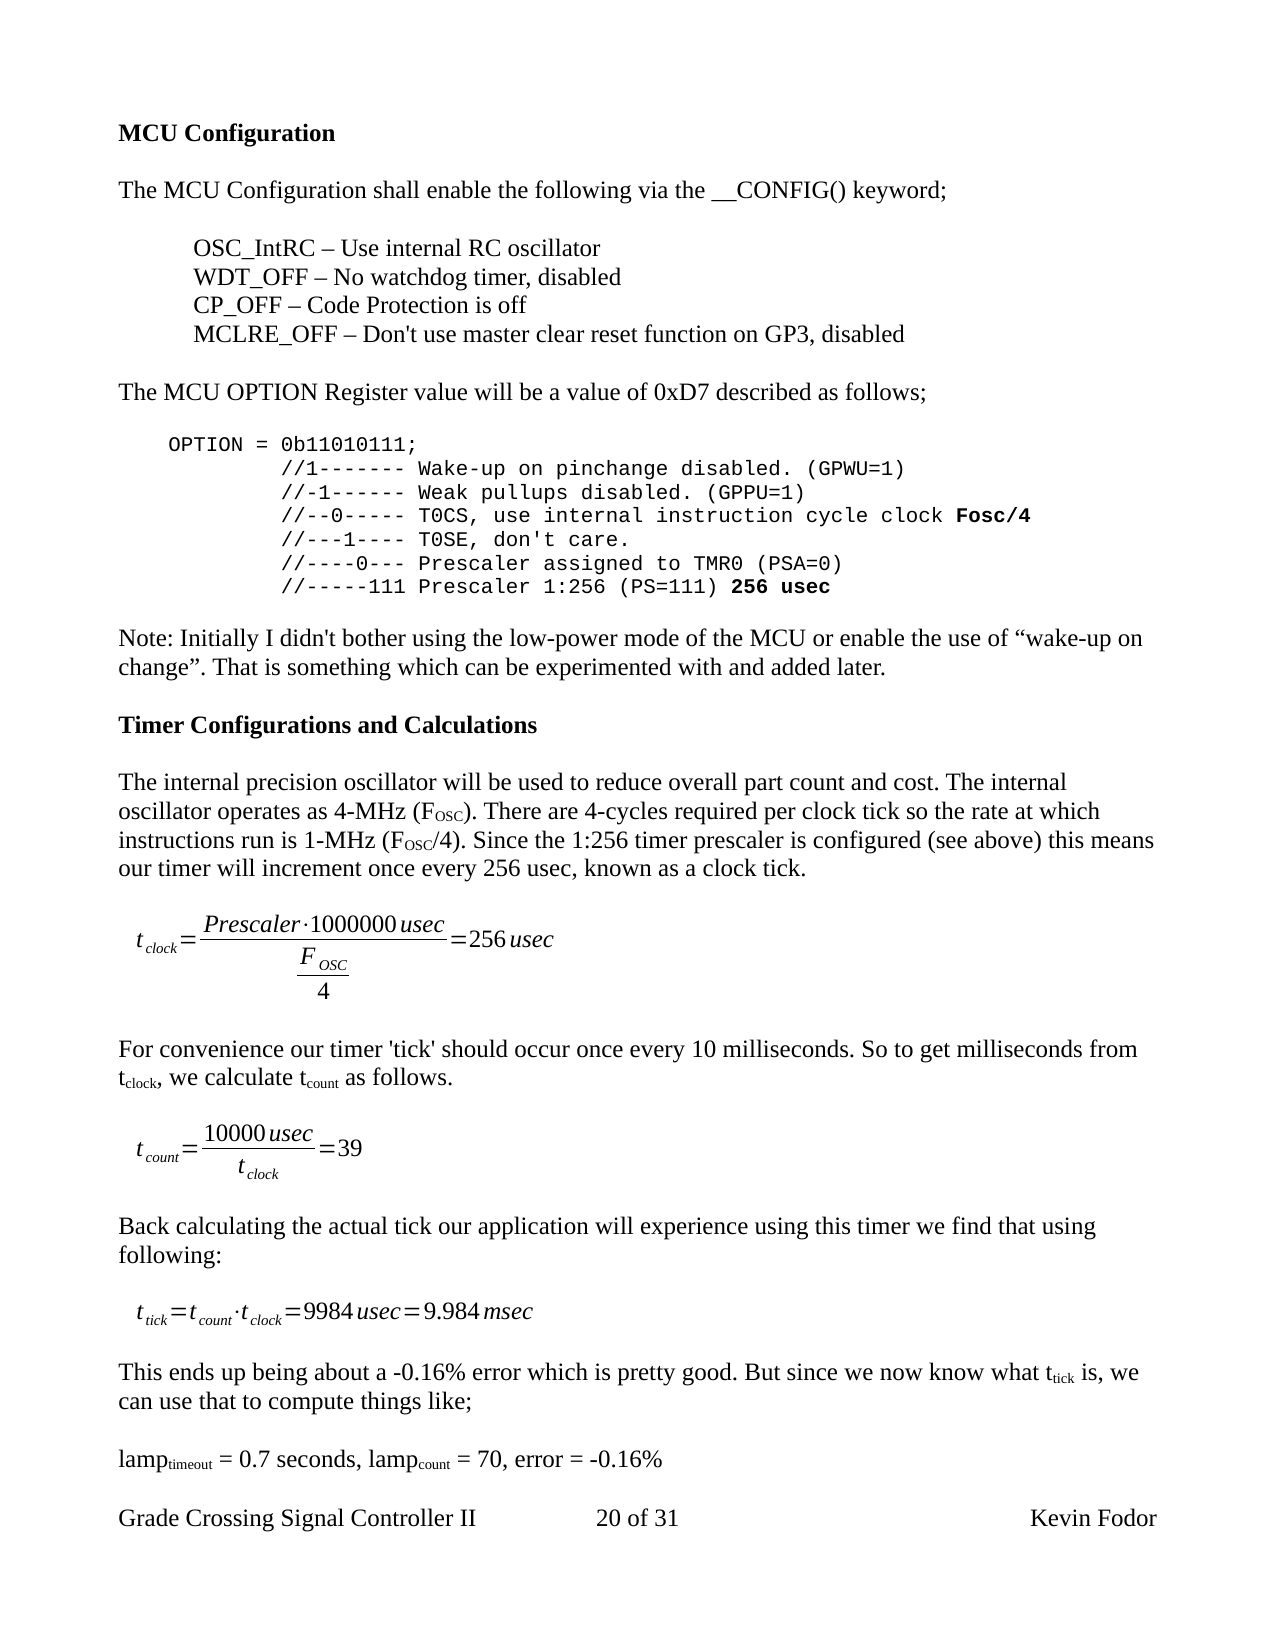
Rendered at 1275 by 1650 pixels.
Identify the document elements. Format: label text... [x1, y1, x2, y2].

text Timer Configurations and Calculations [118, 710, 1157, 738]
text MCU Configuration [118, 118, 1157, 147]
text The MCU OPTION Register value will be a value of 0xD7 described as follows; [118, 377, 1157, 406]
text The MCU Configuration shall enable the following via the __CONFIG() keyword; [118, 176, 1157, 204]
text Note: Initially I didn't bother using the low-power mode of the MCU or enable the use of “wake-up on change”. That is something which can be experimented with and added later. [118, 623, 1157, 681]
text MCLRE_OFF – Don't use master clear reset function on GP3, disabled [193, 319, 1157, 348]
text WDT_OFF – No watchdog timer, disabled [193, 262, 1157, 291]
text The internal precision oscillator will be used to reduce overall part count and cost. The internal oscillator operates as 4-MHz (FOSC). There are 4-cycles required per clock tick so the rate at which instructions run is 1-MHz (FOSC/4). Since the 1:256 timer prescaler is configured (see above) this means our timer will increment once every 256 usec, known as a clock tick. [118, 767, 1157, 882]
text lamptimeout = 0.7 seconds, lampcount = 70, error = -0.16% [118, 1444, 1157, 1472]
text OPTION = 0b11010111; //1------- Wake-up on pinchange disabled. (GPWU=1) //-1------ Weak pullups disabled. (GPPU=1) //--0----- T0CS, use internal instruction cycle clock Fosc/4 //---1---- T0SE, don't care. //----0--- Prescaler assigned to TMR0 (PSA=0) //-----111 Prescaler 1:256 (PS=111) 256 usec [118, 434, 1157, 623]
text For convenience our timer 'tick' should occur once every 10 milliseconds. So to get milliseconds from tclock, we calculate tcount as follows. [118, 1034, 1157, 1091]
text Back calculating the actual tick our application will experience using this timer we find that using following: [118, 1211, 1157, 1269]
text This ends up being about a -0.16% error which is pretty good. But since we now know what ttick is, we can use that to compute things like; [118, 1357, 1157, 1415]
text CP_OFF – Code Protection is off [193, 291, 1157, 319]
text OSC_IntRC – Use internal RC oscillator [193, 233, 1157, 262]
